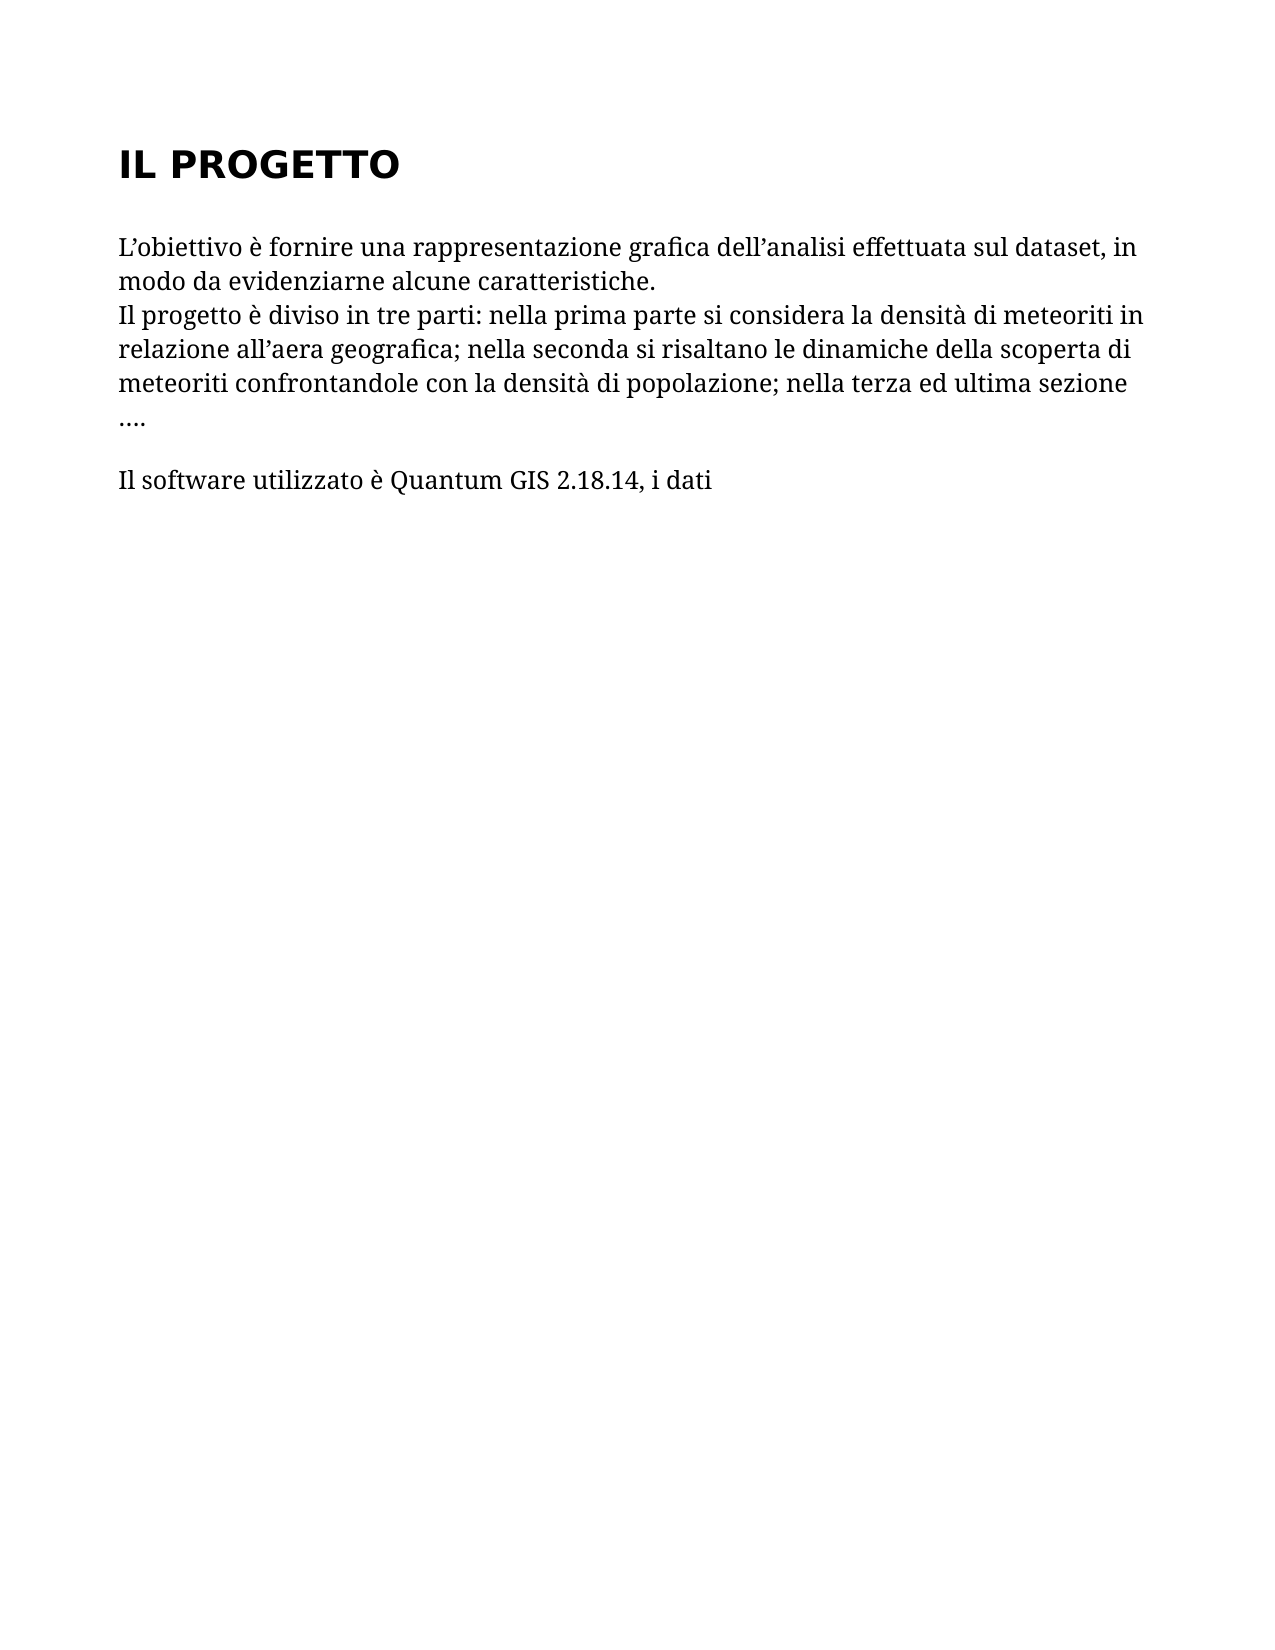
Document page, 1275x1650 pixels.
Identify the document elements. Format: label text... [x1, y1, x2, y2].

text Il software utilizzato è Quantum GIS 2.18.14, i dati [118, 463, 1157, 497]
text L’obiettivo è fornire una rappresentazione grafica dell’analisi effettuata sul dataset, in modo da evidenziarne alcune caratteristiche. [118, 229, 1157, 297]
text Il progetto è diviso in tre parti: nella prima parte si considera la densità di meteoriti in relazione all’aera geografica; nella seconda si risaltano le dinamiche della scoperta di meteoriti confrontandole con la densità di popolazione; nella terza ed ultima sezione …. [118, 297, 1157, 433]
subtitle IL PROGETTO [118, 143, 1157, 187]
